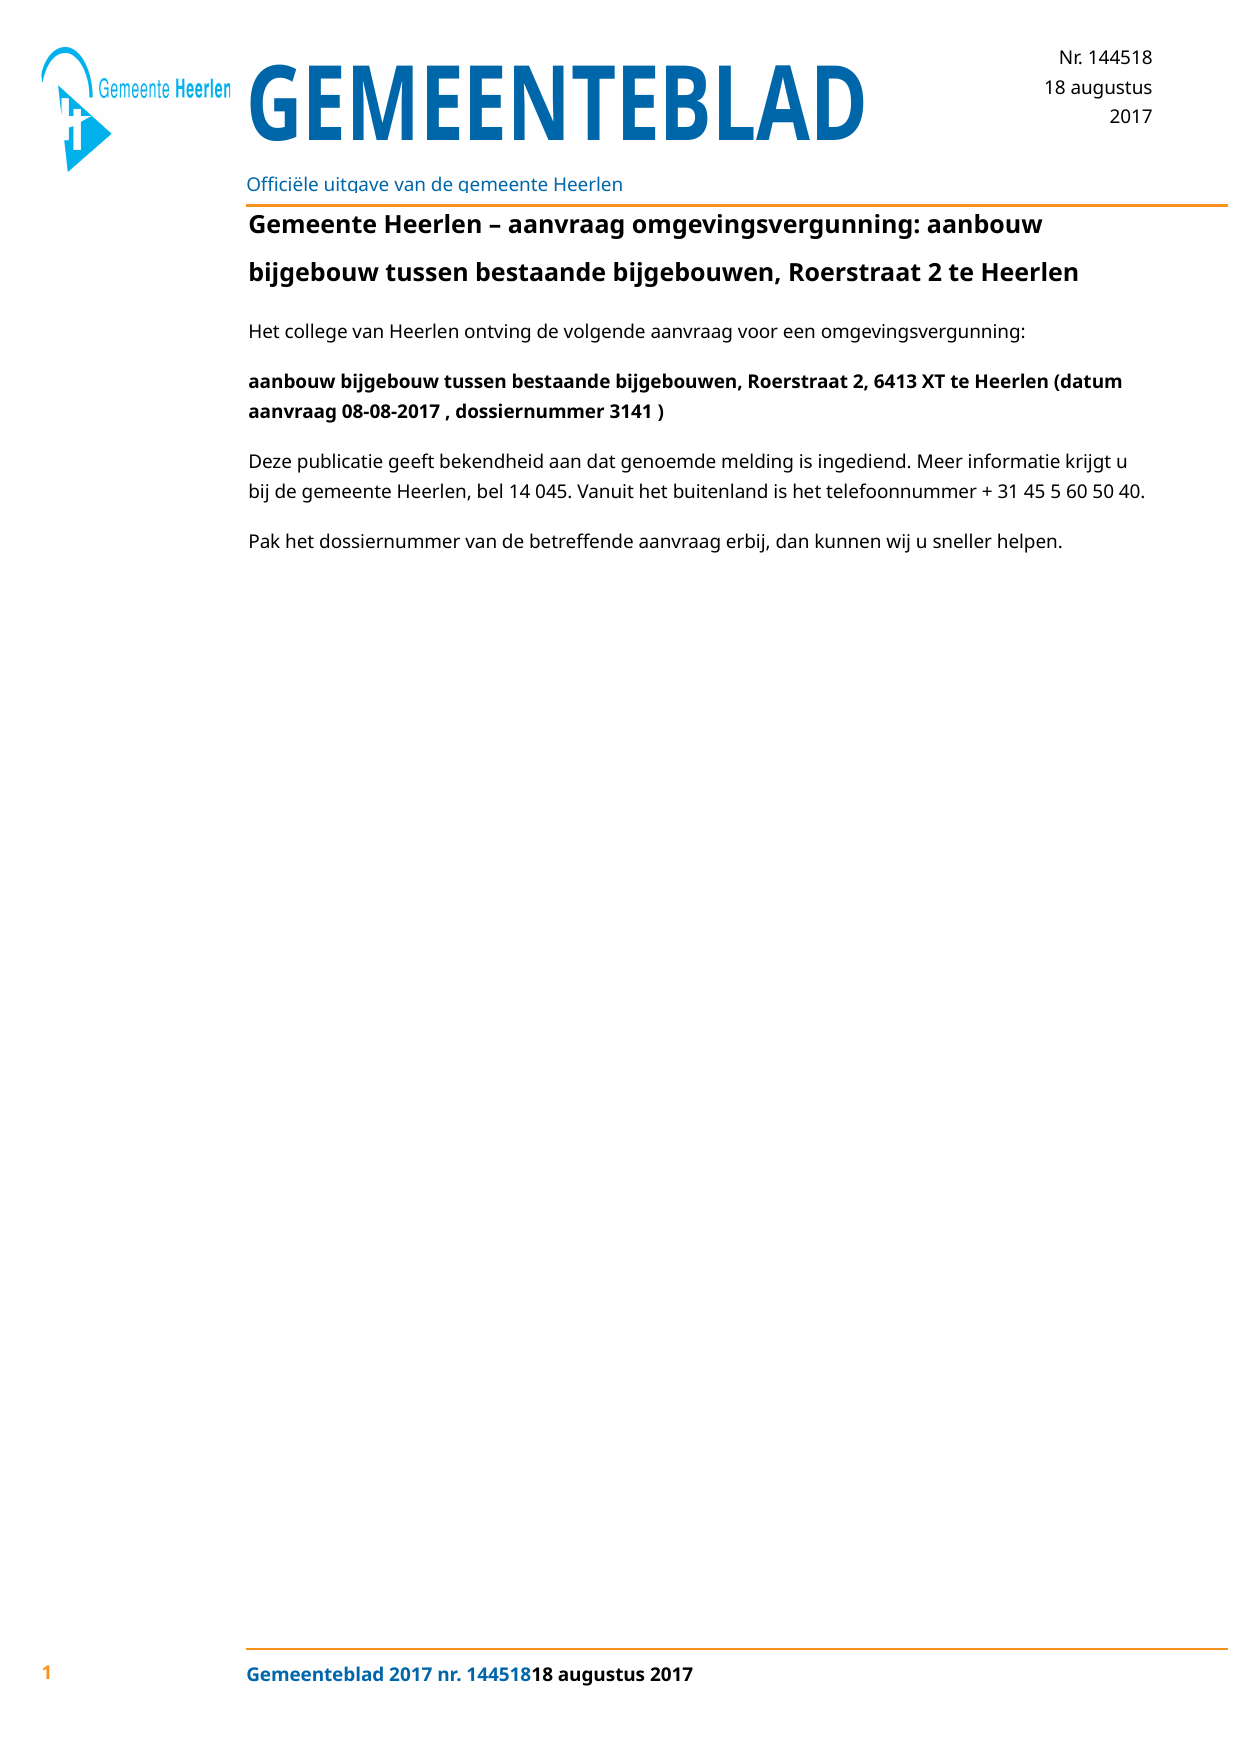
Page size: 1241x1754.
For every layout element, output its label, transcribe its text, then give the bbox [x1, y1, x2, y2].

picture [41, 47, 58, 70]
text Het college van Heerlen ontving de volgende aanvraag voor een omgevingsvergunning: [248, 318, 1152, 344]
text aanbouw bijgebouw tussen bestaande bijgebouwen, Roerstraat 2, 6413 XT te Heerlen (datum aanvraag 08-08-2017 , dossiernummer 3141 ) [248, 368, 1152, 424]
text Pak het dossiernummer van de betreffende aanvraag erbij, dan kunnen wij u sneller helpen. [248, 528, 1152, 554]
text Deze publicatie geeft bekendheid aan dat genoemde melding is ingediend. Meer informatie krijgt u bij de gemeente Heerlen, bel 14 045. Vanuit het buitenland is het telefoonnummer + 31 45 5 60 50 40. [248, 448, 1152, 504]
picture [41, 47, 231, 172]
text Gemeente Heerlen – aanvraag omgevingsvergunning: aanbouw bijgebouw tussen bestaande bijgebouwen, Roerstraat 2 te Heerlen [248, 207, 1152, 288]
